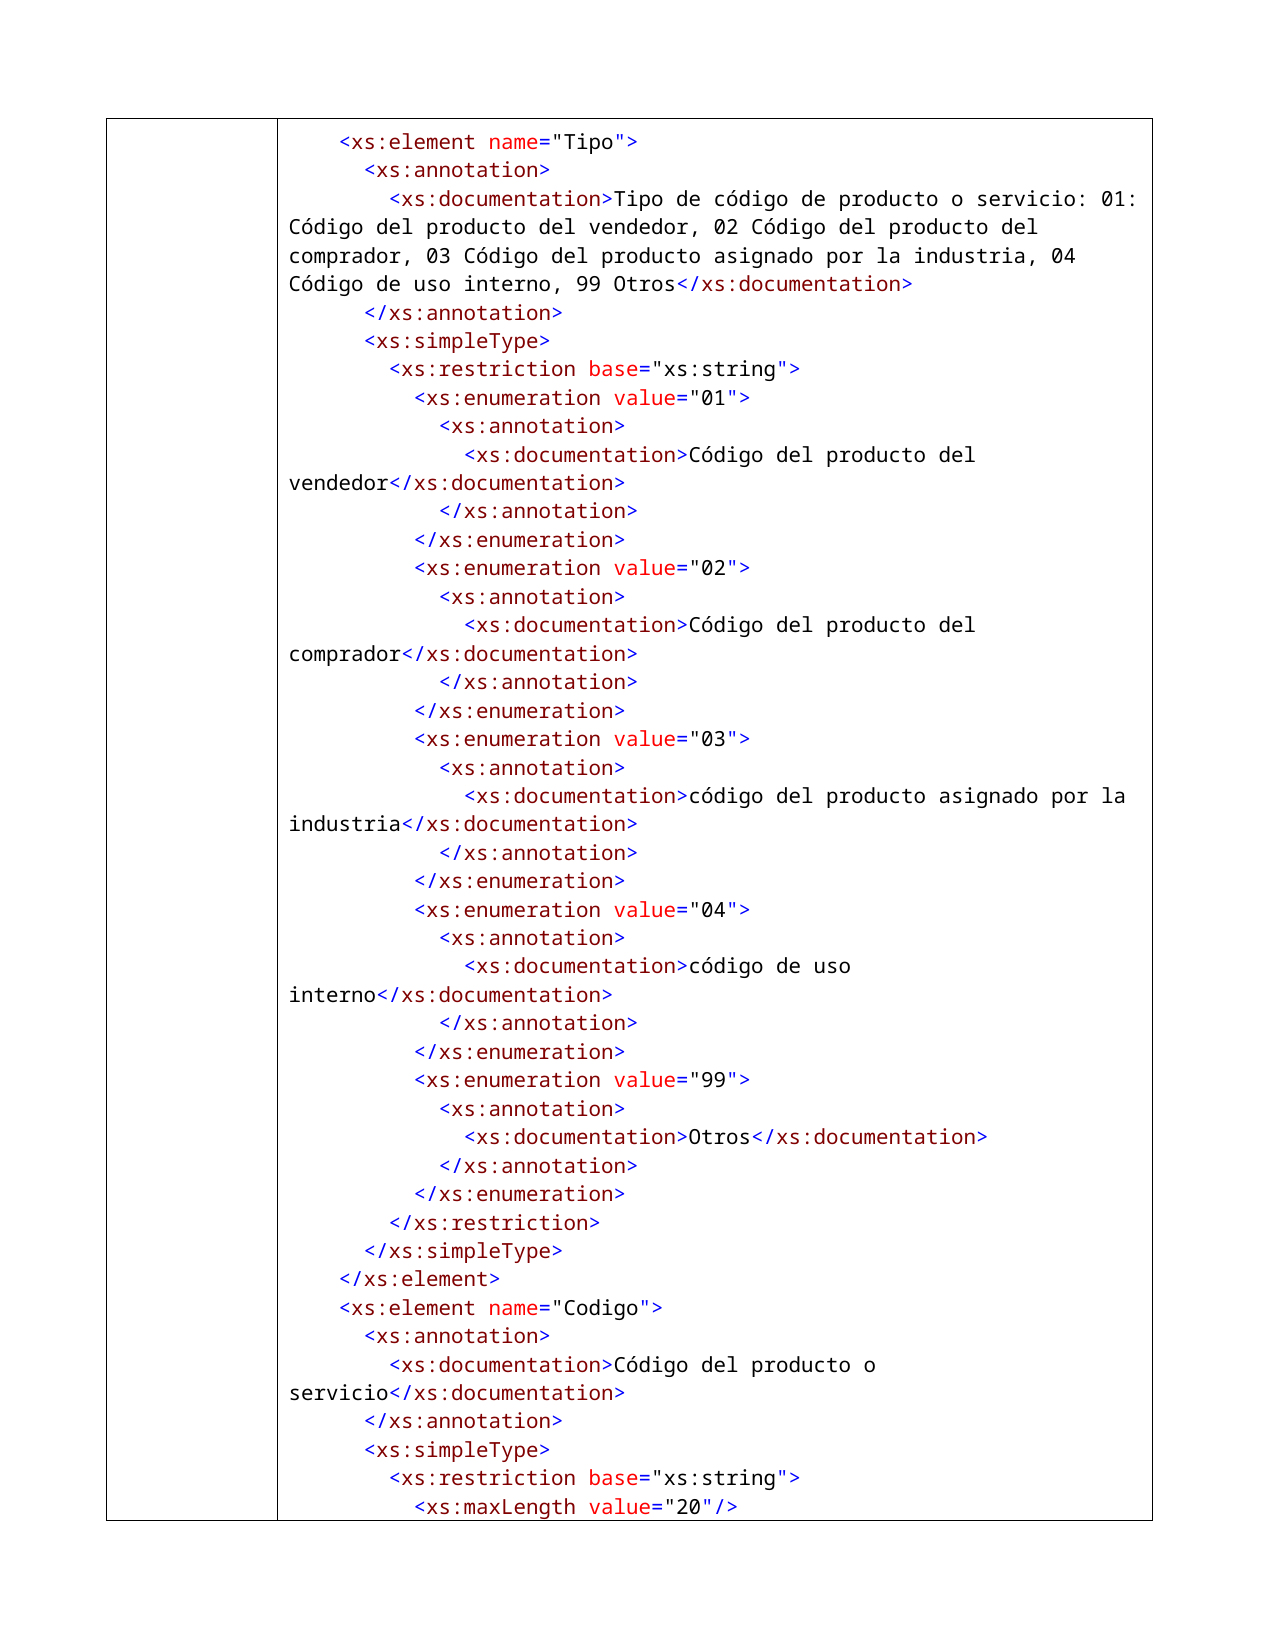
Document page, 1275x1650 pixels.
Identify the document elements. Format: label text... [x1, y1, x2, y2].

table_cell <xs:element name="Tipo"> <xs:annotation> <xs:documentation>Tipo de código de producto o servicio: 01: Código del producto del vendedor, 02 Código del producto del comprador, 03 Código del producto asignado por la industria, 04 Código de uso interno, 99 Otros</xs:documentation> </xs:annotation> <xs:simpleType> <xs:restriction base="xs:string"> <xs:enumeration value="01"> <xs:annotation> <xs:documentation>Código del producto del vendedor</xs:documentation> </xs:annotation> </xs:enumeration> <xs:enumeration value="02"> <xs:annotation> <xs:documentation>Código del producto del comprador</xs:documentation> </xs:annotation> </xs:enumeration> <xs:enumeration value="03"> <xs:annotation> <xs:documentation>código del producto asignado por la industria</xs:documentation> </xs:annotation> </xs:enumeration> <xs:enumeration value="04"> <xs:annotation> <xs:documentation>código de uso interno</xs:documentation> </xs:annotation> </xs:enumeration> <xs:enumeration value="99"> <xs:annotation> <xs:documentation>Otros</xs:documentation> </xs:annotation> </xs:enumeration> </xs:restriction> </xs:simpleType> </xs:element> <xs:element name="Codigo"> <xs:annotation> <xs:documentation>Código del producto o servicio</xs:documentation> </xs:annotation> <xs:simpleType> <xs:restriction base="xs:string"> <xs:maxLength value="20"/> [278, 119, 1152, 1520]
table_cell [107, 119, 277, 1520]
